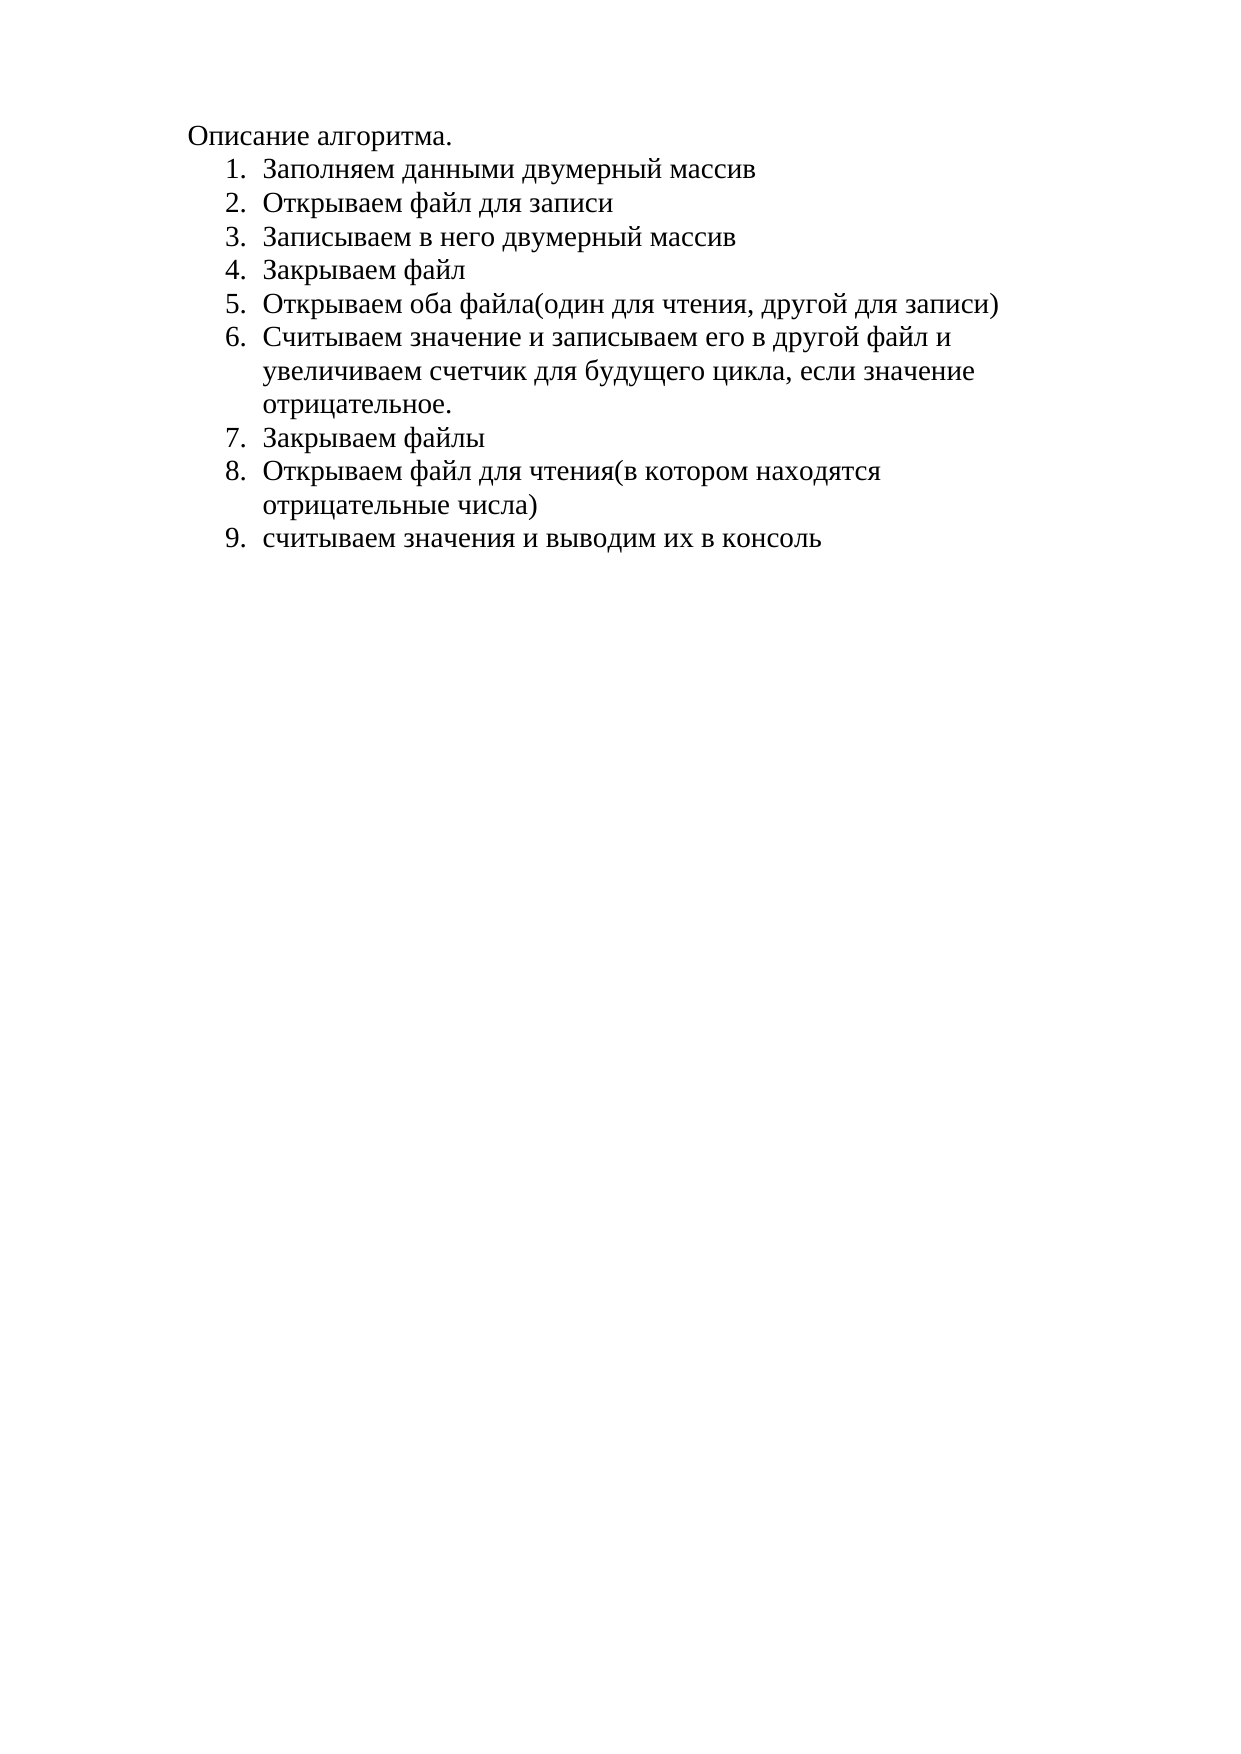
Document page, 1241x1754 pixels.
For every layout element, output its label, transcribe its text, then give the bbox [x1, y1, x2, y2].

list Заполняем данными двумерный массив [225, 152, 1053, 185]
list Считываем значение и записываем его в другой файл и увеличиваем счетчик для будущего цикла, если значение отрицательное. [225, 319, 1053, 420]
list считываем значения и выводим их в консоль [225, 521, 1053, 554]
list Записываем в него двумерный массив [225, 219, 1053, 252]
list Открываем файл для записи [225, 185, 1053, 219]
list Закрываем файлы [225, 420, 1053, 453]
text Описание алгоритма. [187, 118, 1053, 152]
list Открываем оба файла(один для чтения, другой для записи) [225, 286, 1053, 319]
list Открываем файл для чтения(в котором находятся отрицательные числа) [225, 453, 1053, 521]
list Закрываем файл [225, 252, 1053, 286]
